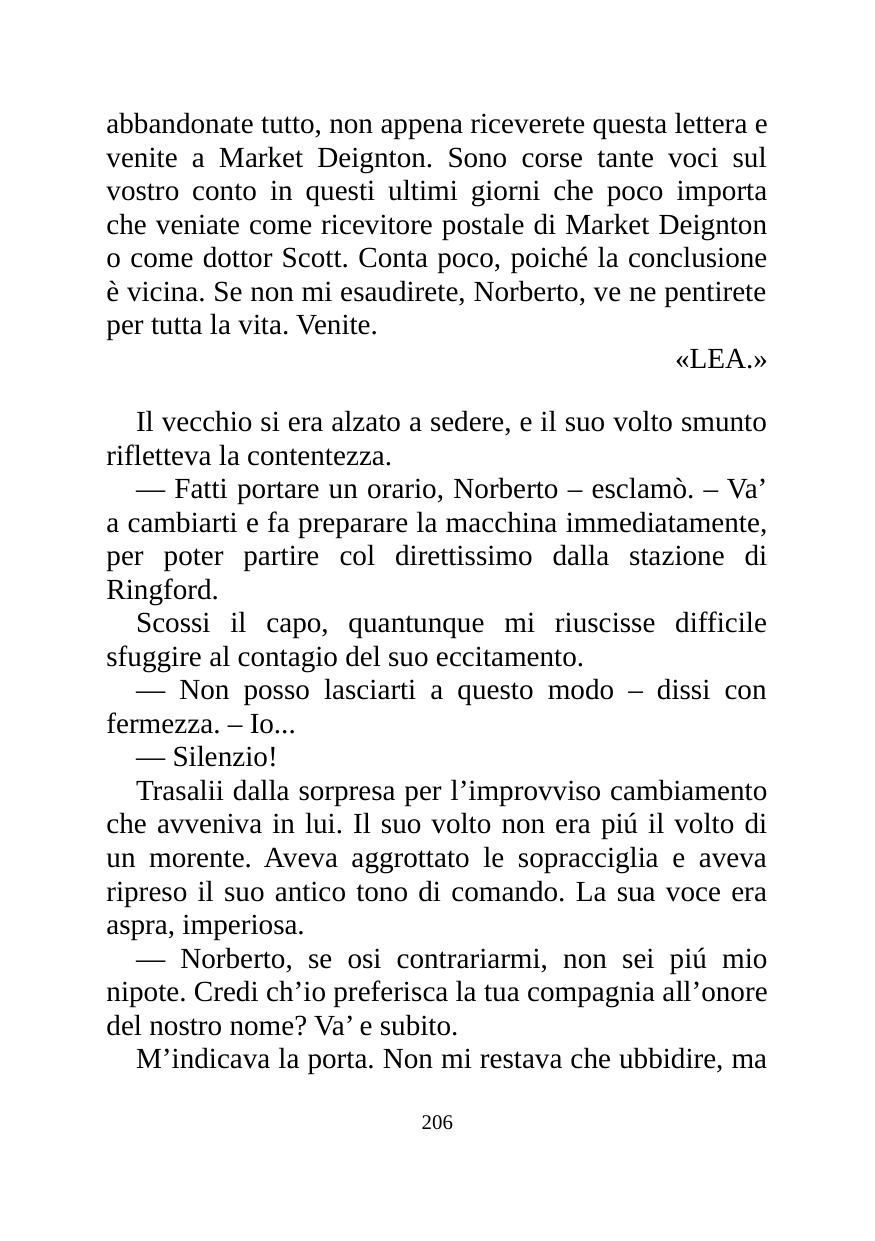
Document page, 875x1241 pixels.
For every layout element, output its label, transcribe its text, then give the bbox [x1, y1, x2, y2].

text — Norberto, se osi contrariarmi, non sei piú mio nipote. Credi ch’io preferisca la tua compagnia all’onore del nostro nome? Va’ e subito. [106, 941, 768, 1041]
text «LEA.» [106, 341, 768, 374]
text Scossi il capo, quantunque mi riuscisse difficile sfuggire al contagio del suo eccitamento. [106, 605, 768, 672]
text Il vecchio si era alzato a sedere, e il suo volto smunto rifletteva la contentezza. [106, 404, 768, 471]
text — Non posso lasciarti a questo modo – dissi con fermezza. – Io... [106, 672, 768, 739]
text Trasalii dalla sorpresa per l’improvviso cambiamento che avveniva in lui. Il suo volto non era piú il volto di un morente. Aveva aggrottato le sopracciglia e aveva ripreso il suo antico tono di comando. La sua voce era aspra, imperiosa. [106, 773, 768, 941]
text — Fatti portare un orario, Norberto – esclamò. – Va’ a cambiarti e fa preparare la macchina immediatamente, per poter partire col direttissimo dalla stazione di Ringford. [106, 471, 768, 605]
text M’indicava la porta. Non mi restava che ubbidire, ma [106, 1041, 768, 1075]
text — Silenzio! [106, 739, 768, 773]
text abbandonate tutto, non appena riceverete questa lettera e venite a Market Deignton. Sono corse tante voci sul vostro conto in questi ultimi giorni che poco importa che veniate come ricevitore postale di Market Deignton o come dottor Scott. Conta poco, poiché la conclusione è vicina. Se non mi esaudirete, Norberto, ve ne pentirete per tutta la vita. Venite. [106, 106, 768, 341]
